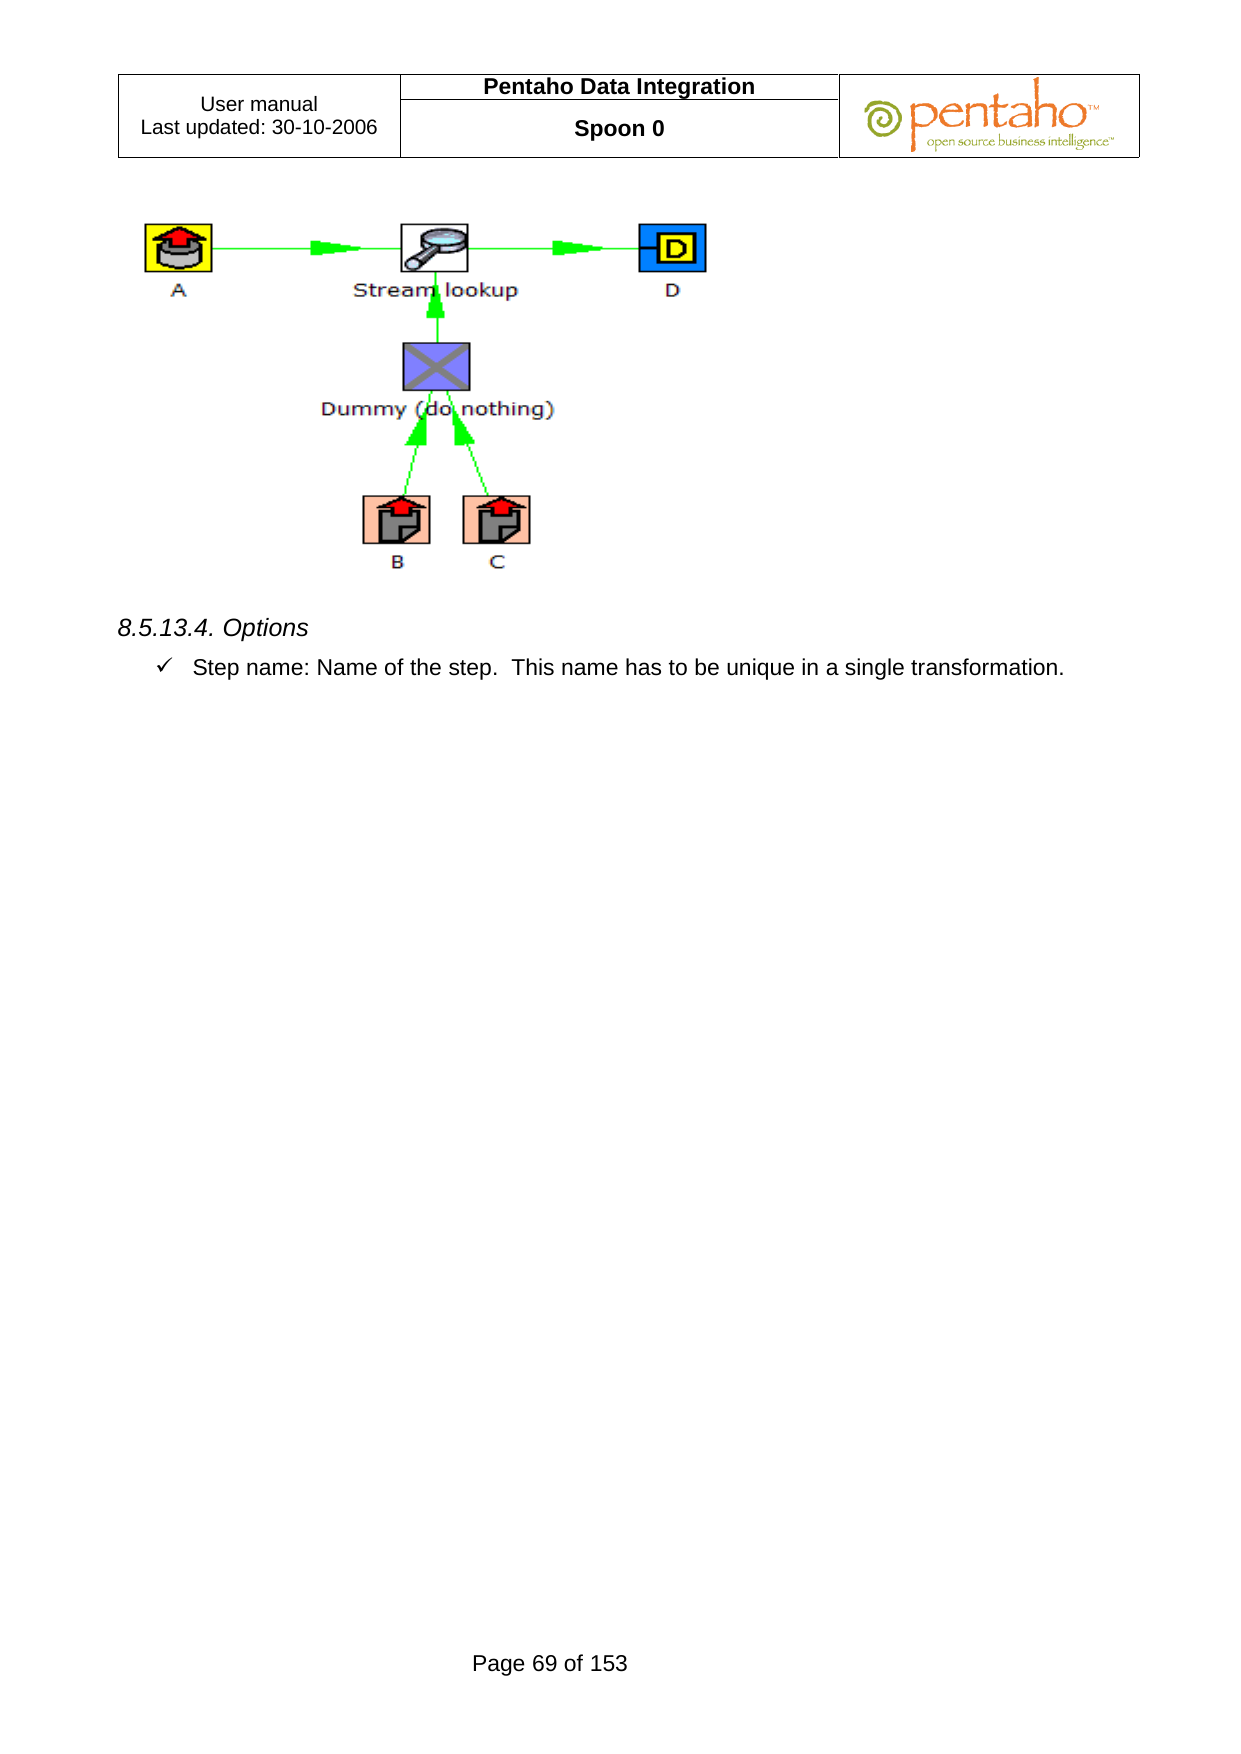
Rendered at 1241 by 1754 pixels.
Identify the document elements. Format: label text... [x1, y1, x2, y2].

list Step name: Name of the step. This name has to be unique in a single transformation. [155, 654, 1137, 680]
picture [133, 221, 713, 580]
subtitle Options [117, 614, 1137, 642]
